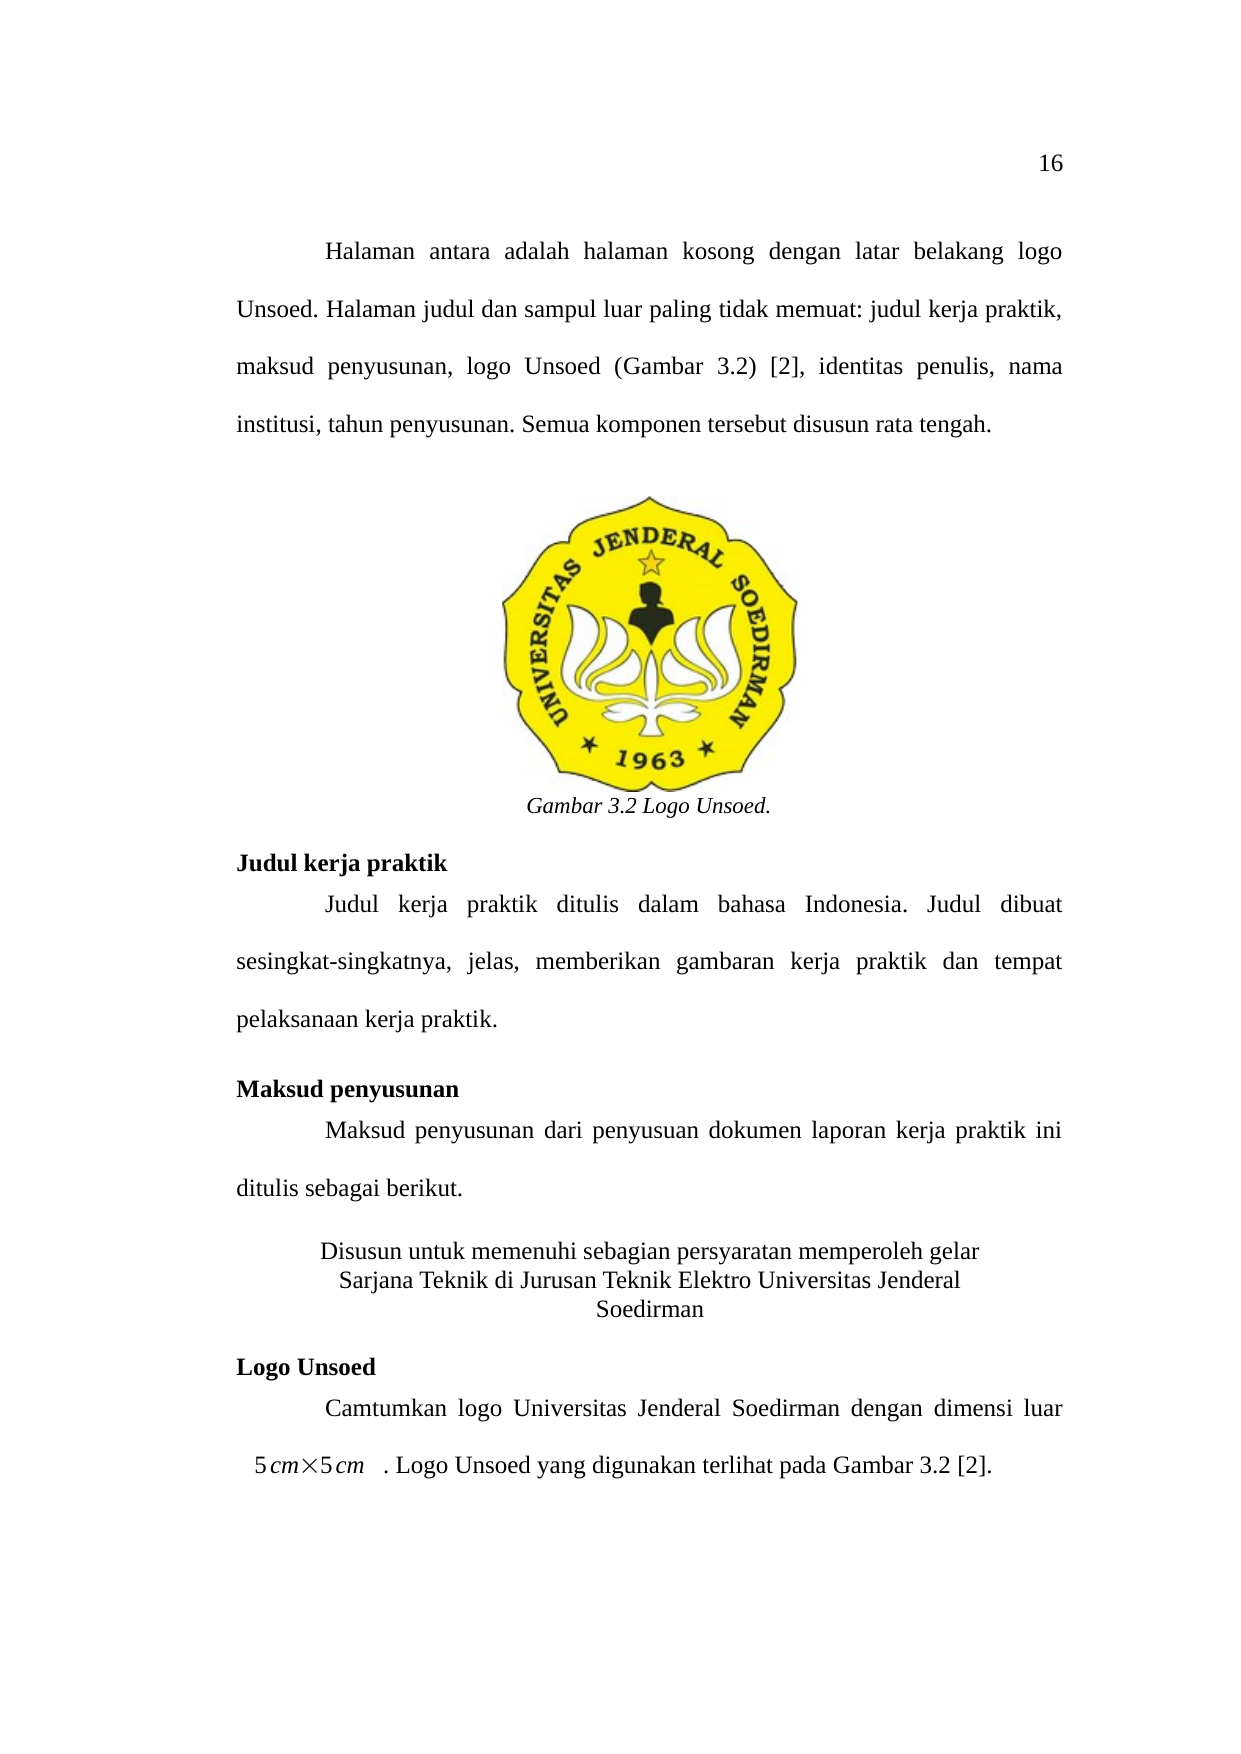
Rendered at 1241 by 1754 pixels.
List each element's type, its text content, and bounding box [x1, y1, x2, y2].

text Maksud penyusunan dari penyusuan dokumen laporan kerja praktik ini ditulis sebagai berikut. [236, 1115, 1063, 1201]
text Judul kerja praktik ditulis dalam bahasa Indonesia. Judul dibuat sesingkat-singkatnya, jelas, memberikan gambaran kerja praktik dan tempat pelaksanaan kerja praktik. [236, 889, 1063, 1033]
text Disusun untuk memenuhi sebagian persyaratan memperoleh gelar Sarjana Teknik di Jurusan Teknik Elektro Universitas Jenderal Soedirman [295, 1236, 1004, 1322]
text Halaman antara adalah halaman kosong dengan latar belakang logo Unsoed. Halaman judul dan sampul luar paling tidak memuat: judul kerja praktik, maksud penyusunan, logo Unsoed (Gambar 3.2) [2], identitas penulis, nama institusi, tahun penyusunan. Semua komponen tersebut disusun rata tengah. [236, 236, 1063, 437]
subtitle Maksud penyusunan [236, 1074, 1063, 1103]
subtitle Logo Unsoed [236, 1352, 1063, 1381]
subtitle Judul kerja praktik [236, 848, 1063, 876]
picture [502, 496, 798, 792]
text Camtumkan logo Universitas Jenderal Soedirman dengan dimensi luar . Logo Unsoed yang digunakan terlihat pada Gambar 3.2 [2]. [236, 1393, 1063, 1479]
text Gambar 3.2 Logo Unsoed. [502, 792, 797, 818]
